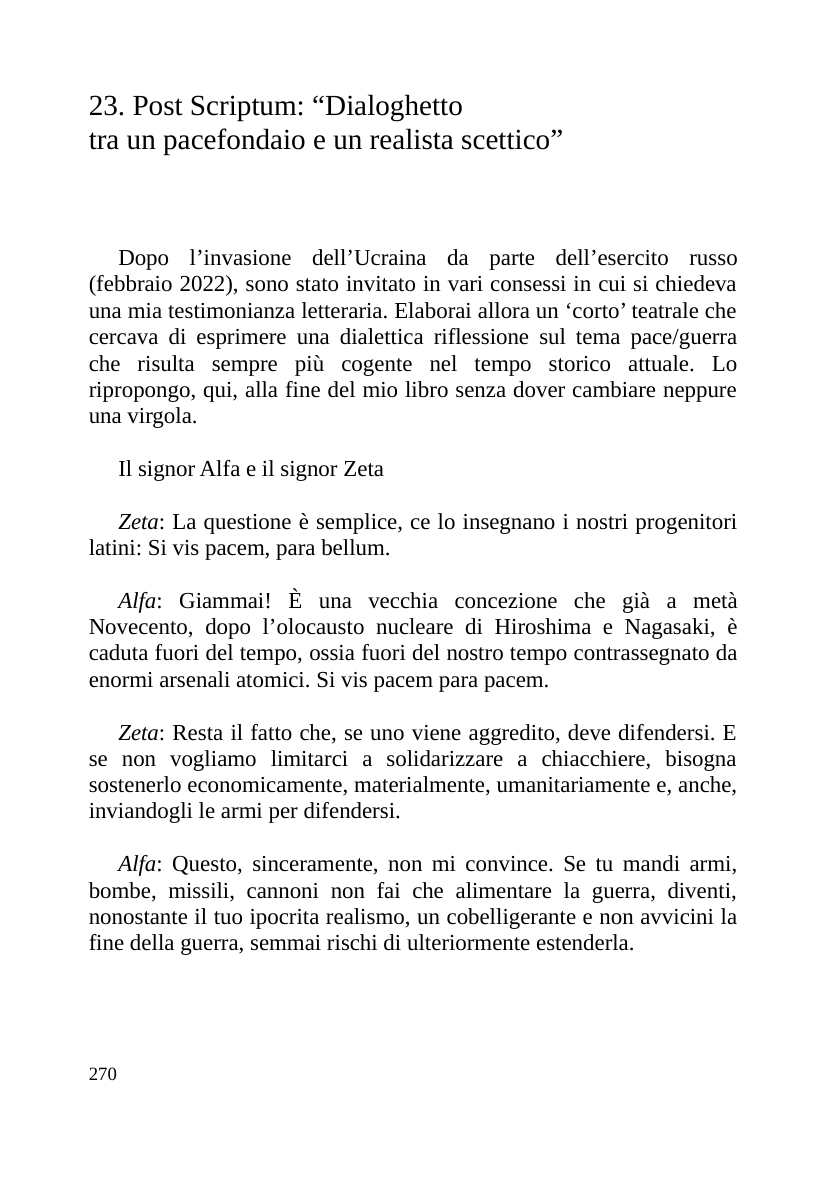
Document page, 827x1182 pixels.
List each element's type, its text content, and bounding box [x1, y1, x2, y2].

text Zeta: La questione è semplice, ce lo insegnano i nostri progenitori latini: Si vis pacem, para bellum. [88, 508, 738, 560]
text Alfa: Questo, sinceramente, non mi convince. Se tu mandi armi, bombe, missili, cannoni non fai che alimentare la guerra, diventi, nonostante il tuo ipocrita realismo, un cobelligerante e non avvicini la fine della guerra, semmai rischi di ulteriormente estenderla. [88, 850, 738, 956]
subtitle 23. Post Scriptum: “Dialoghetto [88, 88, 738, 122]
text Alfa: Giammai! È una vecchia concezione che già a metà Novecento, dopo l’olocausto nucleare di Hiroshima e Nagasaki, è caduta fuori del tempo, ossia fuori del nostro tempo contrassegnato da enormi arsenali atomici. Si vis pacem para pacem. [88, 587, 738, 692]
text Il signor Alfa e il signor Zeta [88, 455, 738, 481]
subtitle tra un pacefondaio e un realista scettico” [88, 122, 738, 156]
text Dopo l’invasione dell’Ucraina da parte dell’esercito russo (febbraio 2022), sono stato invitato in vari consessi in cui si chiedeva una mia testimonianza letteraria. Elaborai allora un ‘corto’ teatrale che cercava di esprimere una dialettica riflessione sul tema pace/guerra che risulta sempre più cogente nel tempo storico attuale. Lo ripropongo, qui, alla fine del mio libro senza dover cambiare neppure una virgola. [88, 244, 738, 429]
text Zeta: Resta il fatto che, se uno viene aggredito, deve difendersi. E se non vogliamo limitarci a solidarizzare a chiacchiere, bisogna sostenerlo economicamente, materialmente, umanitariamente e, anche, inviandogli le armi per difendersi. [88, 718, 738, 824]
